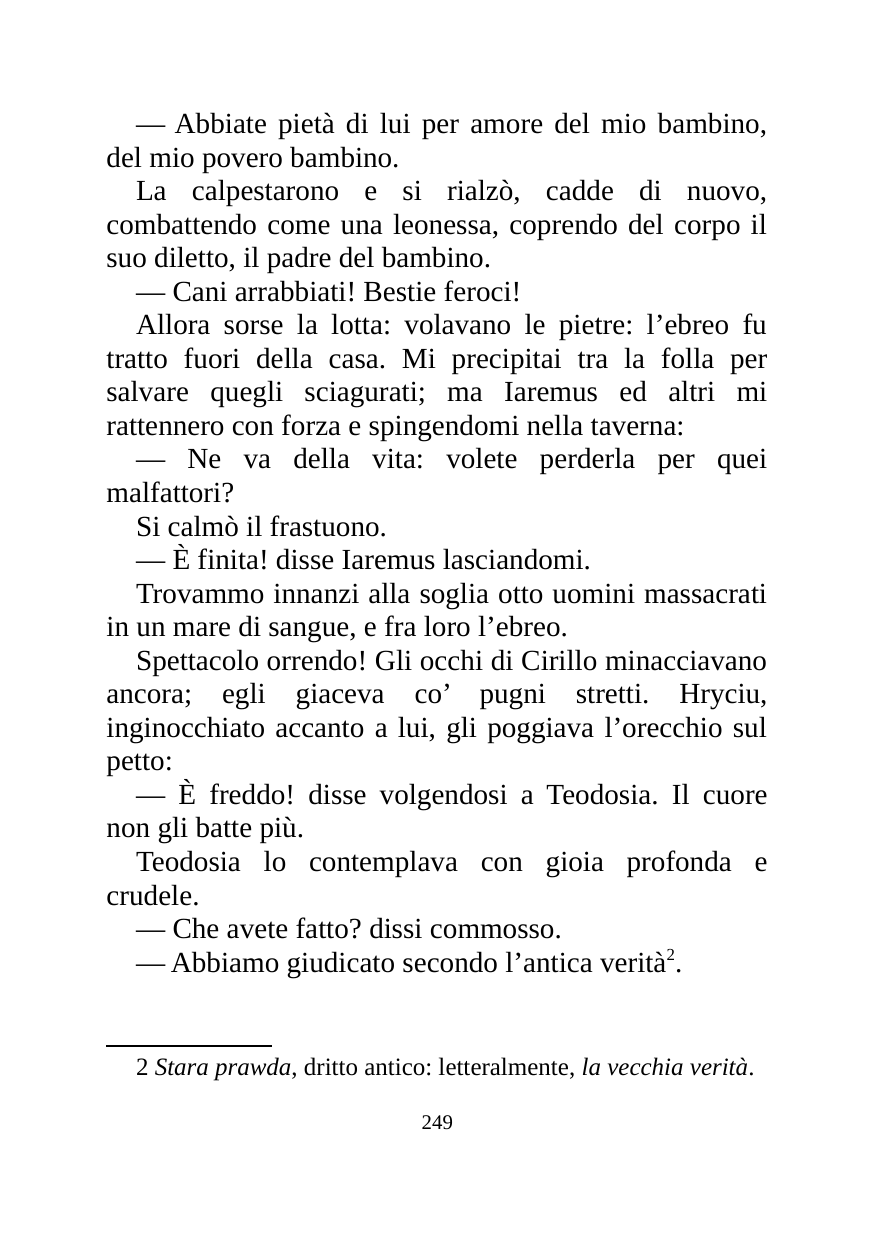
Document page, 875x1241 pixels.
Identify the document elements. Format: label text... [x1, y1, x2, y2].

text — Ne va della vita: volete perderla per quei malfattori? [106, 442, 768, 509]
text Trovammo innanzi alla soglia otto uomini massacrati in un mare di sangue, e fra loro l’ebreo. [106, 576, 768, 643]
text — Abbiamo giudicato secondo l’antica verità. [106, 945, 768, 978]
text — È finita! disse Iaremus lasciandomi. [106, 542, 768, 576]
text — È freddo! disse volgendosi a Teodosia. Il cuore non gli batte più. [106, 777, 768, 844]
text Stara prawda, dritto antico: letteralmente, la vecchia verità. [106, 1052, 768, 1080]
text — Cani arrabbiati! Bestie feroci! [106, 274, 768, 307]
text Spettacolo orrendo! Gli occhi di Cirillo minacciavano ancora; egli giaceva co’ pugni stretti. Hryciu, inginocchiato accanto a lui, gli poggiava l’orecchio sul petto: [106, 643, 768, 777]
text Allora sorse la lotta: volavano le pietre: l’ebreo fu tratto fuori della casa. Mi precipitai tra la folla per salvare quegli sciagurati; ma Iaremus ed altri mi rattennero con forza e spingendomi nella taverna: [106, 307, 768, 442]
text La calpestarono e si rialzò, cadde di nuovo, combattendo come una leonessa, coprendo del corpo il suo diletto, il padre del bambino. [106, 173, 768, 274]
text Teodosia lo contemplava con gioia profonda e crudele. [106, 844, 768, 911]
text Si calmò il frastuono. [106, 509, 768, 542]
text — Abbiate pietà di lui per amore del mio bambino, del mio povero bambino. [106, 106, 768, 173]
text — Che avete fatto? dissi commosso. [106, 911, 768, 945]
